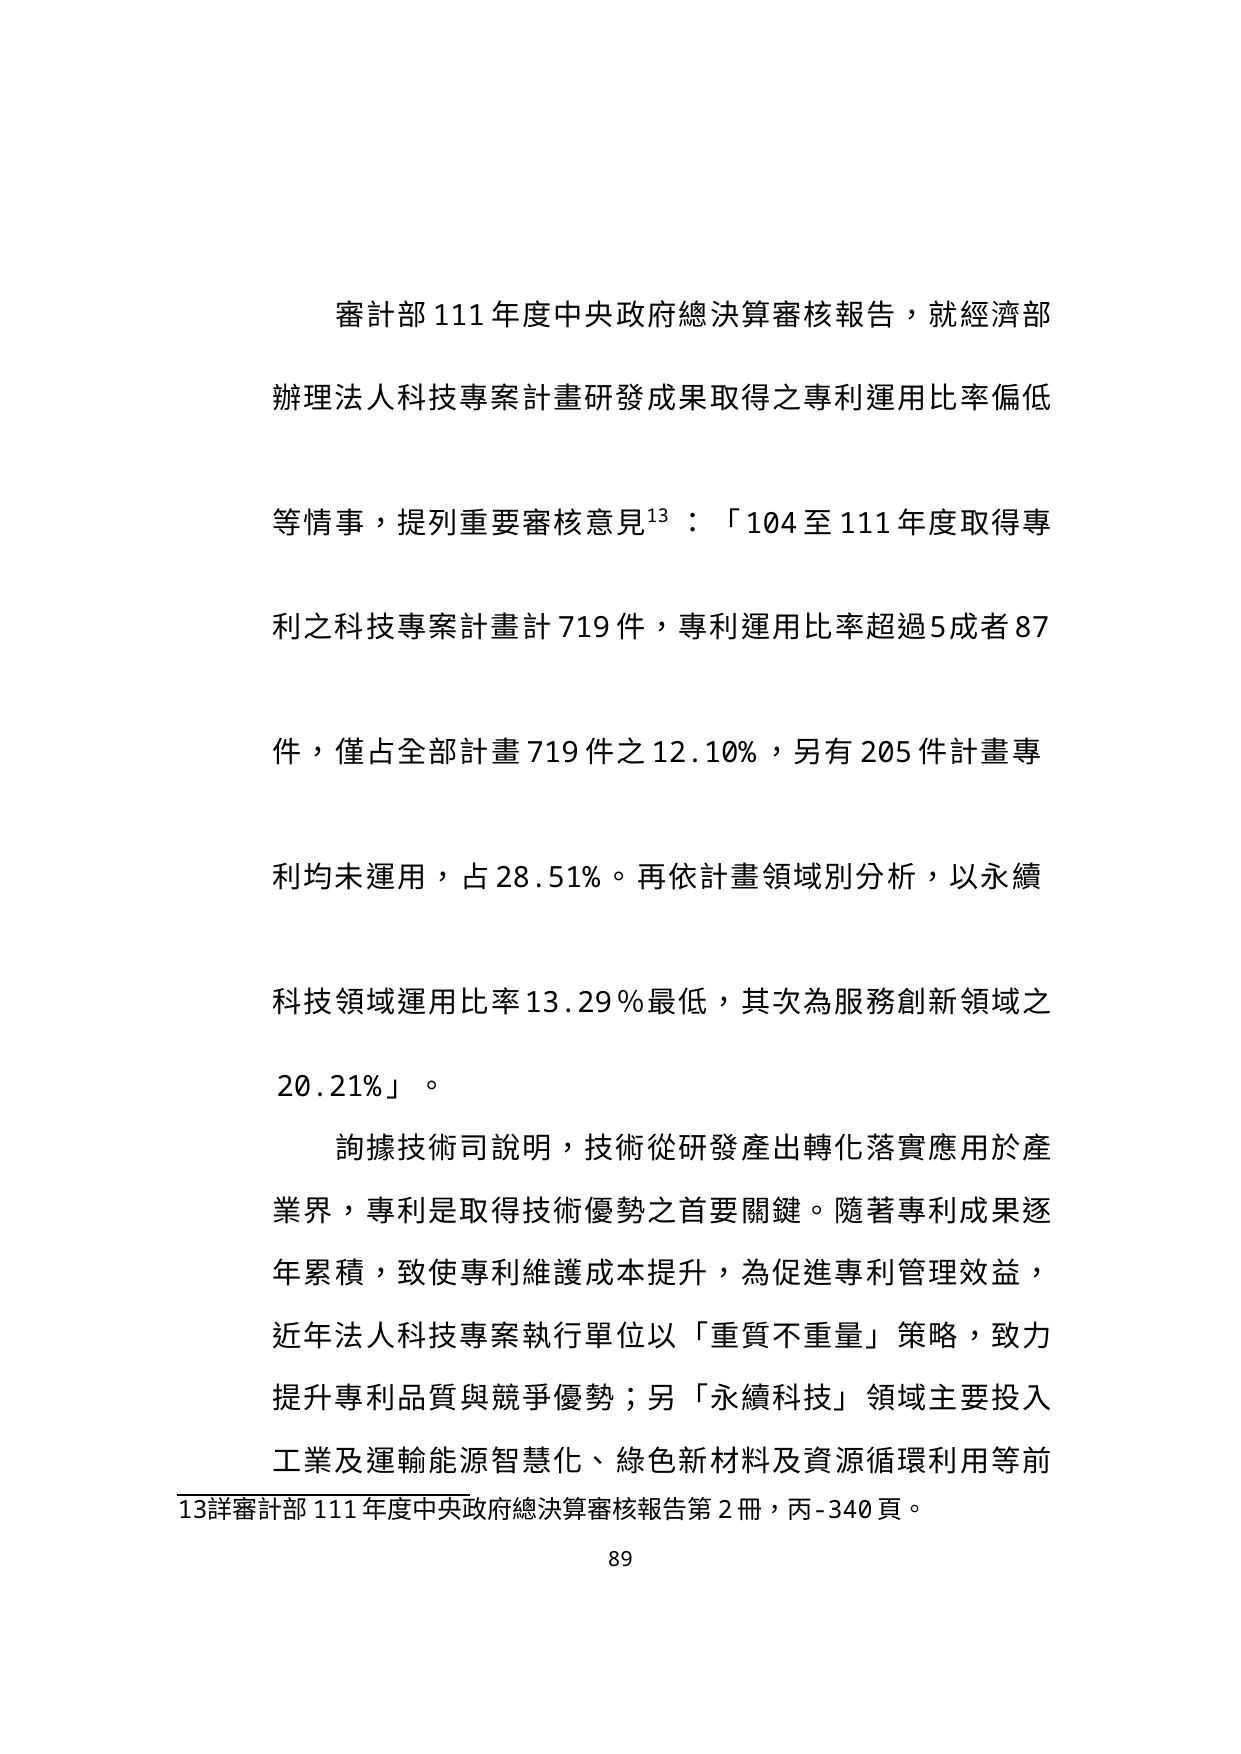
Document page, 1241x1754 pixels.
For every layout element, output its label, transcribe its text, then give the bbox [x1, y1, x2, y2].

text 審計部111年度中央政府總決算審核報告，就經濟部辦理法人科技專案計畫研發成果取得之專利運用比率偏低等情事，提列重要審核意見：「104至111年度取得專利之科技專案計畫計719件，專利運用比率超過5成者87件，僅占全部計畫719件之12.10%，另有205件計畫專利均未運用，占28.51%。再依計畫領域別分析，以永續科技領域運用比率13.29％最低，其次為服務創新領域之20.21%」。 [266, 229, 1063, 1104]
text 詳審計部111年度中央政府總決算審核報告第2冊，丙-340頁。 [177, 1496, 1063, 1525]
text 詢據技術司說明，技術從研發產出轉化落實應用於產業界，專利是取得技術優勢之首要關鍵。隨著專利成果逐年累積，致使專利維護成本提升，為促進專利管理效益，近年法人科技專案執行單位以「重質不重量」策略，致力提升專利品質與競爭優勢；另「永續科技」領域主要投入工業及運輸能源智慧化、綠色新材料及資源循環利用等前 [266, 1104, 1063, 1479]
